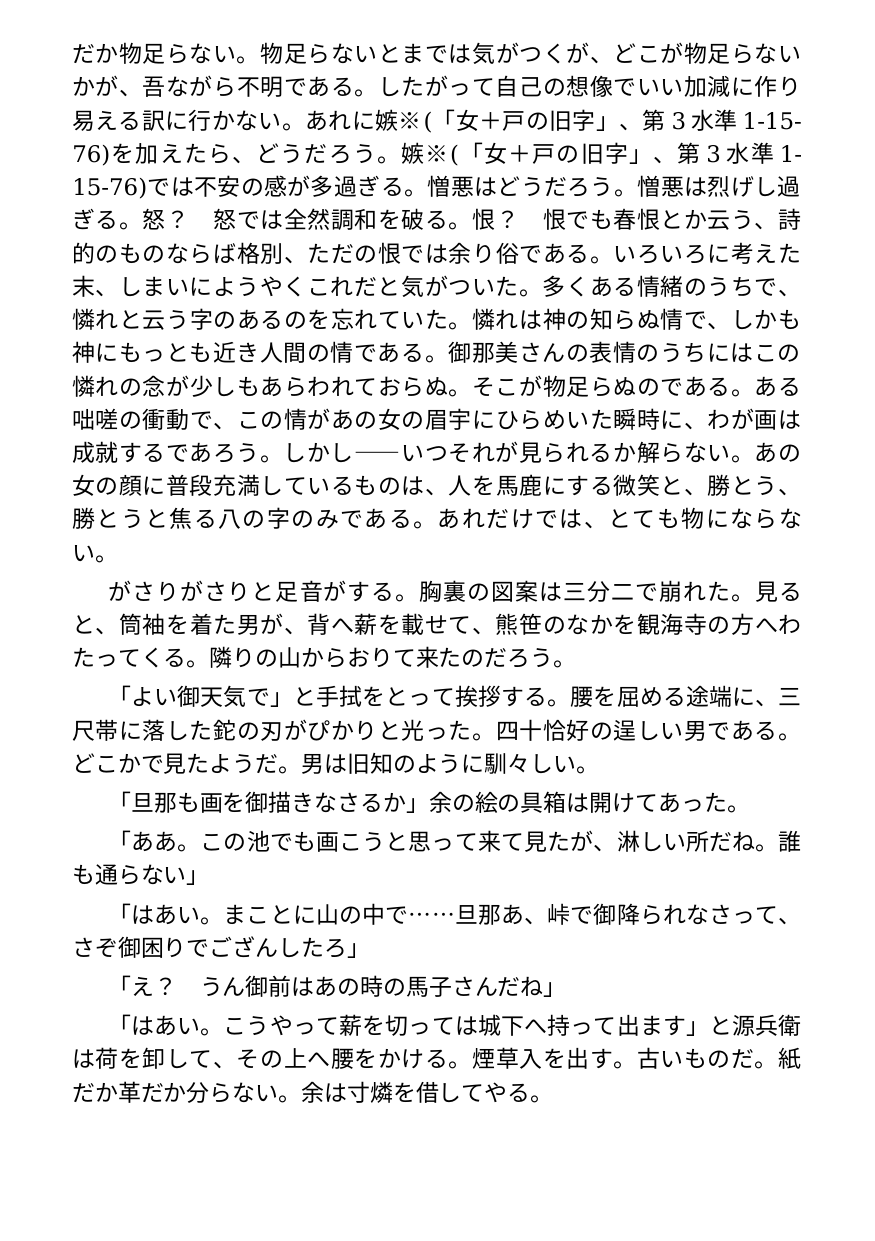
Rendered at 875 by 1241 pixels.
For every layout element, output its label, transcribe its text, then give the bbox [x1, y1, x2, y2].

text 「はあい。まことに山の中で……旦那あ、峠で御降られなさって、さぞ御困りでござんしたろ」 [72, 896, 802, 963]
text 「旦那も画を御描きなさるか」余の絵の具箱は開けてあった。 [72, 785, 802, 818]
text 「よい御天気で」と手拭をとって挨拶する。腰を屈める途端に、三尺帯に落した鉈の刃がぴかりと光った。四十恰好の逞しい男である。どこかで見たようだ。男は旧知のように馴々しい。 [72, 679, 802, 779]
text だか物足らない。物足らないとまでは気がつくが、どこが物足らないかが、吾ながら不明である。したがって自己の想像でいい加減に作り易える訳に行かない。あれに嫉※(「女＋戸の旧字」、第3水準1-15-76)を加えたら、どうだろう。嫉※(「女＋戸の旧字」、第3水準1-15-76)では不安の感が多過ぎる。憎悪はどうだろう。憎悪は烈げし過ぎる。怒？ 怒では全然調和を破る。恨？ 恨でも春恨とか云う、詩的のものならば格別、ただの恨では余り俗である。いろいろに考えた末、しまいにようやくこれだと気がついた。多くある情緒のうちで、憐れと云う字のあるのを忘れていた。憐れは神の知らぬ情で、しかも神にもっとも近き人間の情である。御那美さんの表情のうちにはこの憐れの念が少しもあらわれておらぬ。そこが物足らぬのである。ある咄嗟の衝動で、この情があの女の眉宇にひらめいた瞬時に、わが画は成就するであろう。しかし――いつそれが見られるか解らない。あの女の顔に普段充満しているものは、人を馬鹿にする微笑と、勝とう、勝とうと焦る八の字のみである。あれだけでは、とても物にならない。 [72, 36, 802, 568]
text 「ああ。この池でも画こうと思って来て見たが、淋しい所だね。誰も通らない」 [72, 824, 802, 891]
text 「え？ うん御前はあの時の馬子さんだね」 [72, 969, 802, 1002]
text 「はあい。こうやって薪を切っては城下へ持って出ます」と源兵衛は荷を卸して、その上へ腰をかける。煙草入を出す。古いものだ。紙だか革だか分らない。余は寸燐を借してやる。 [72, 1008, 802, 1108]
text がさりがさりと足音がする。胸裏の図案は三分二で崩れた。見ると、筒袖を着た男が、背へ薪を載せて、熊笹のなかを観海寺の方へわたってくる。隣りの山からおりて来たのだろう。 [72, 574, 802, 673]
